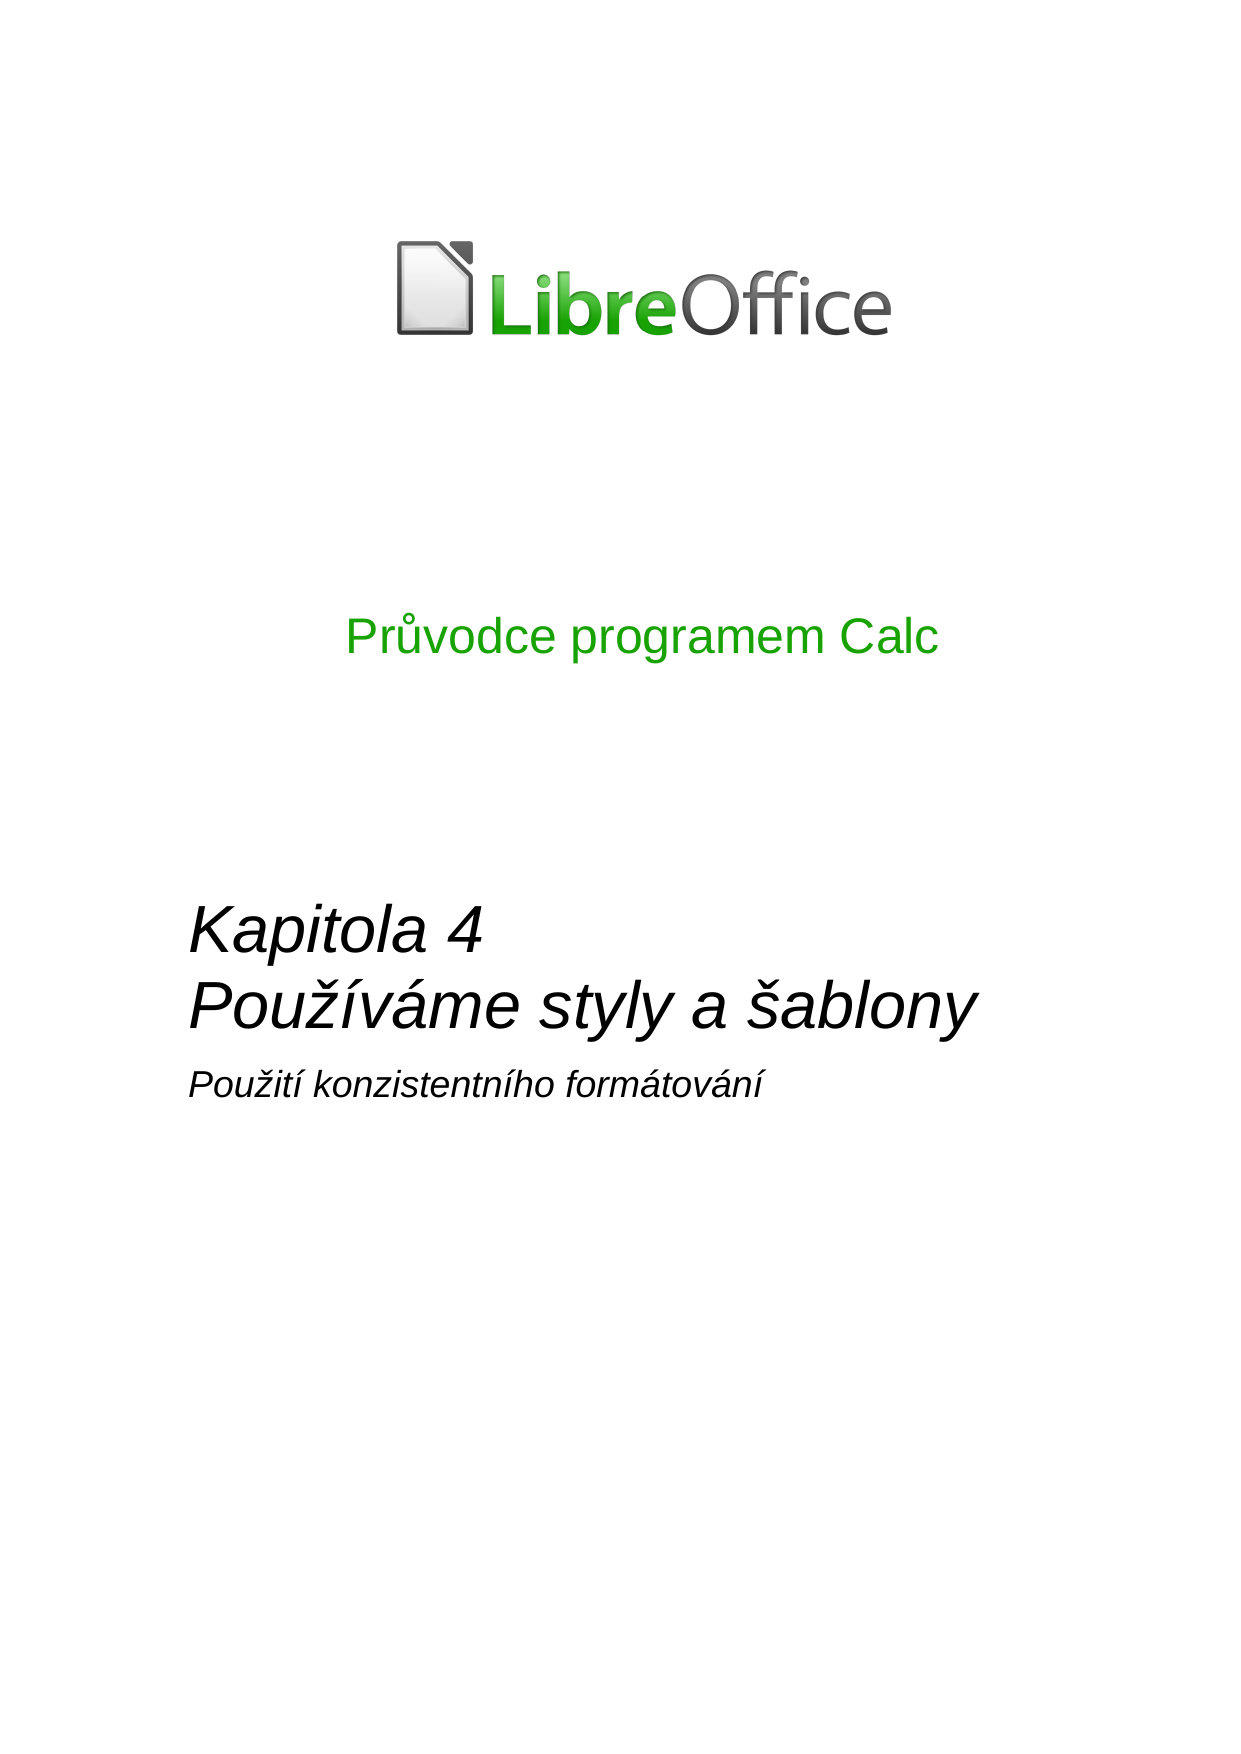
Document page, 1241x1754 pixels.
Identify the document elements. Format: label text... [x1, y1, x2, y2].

subtitle Použití konzistentního formátování [188, 1062, 1098, 1105]
title Kapitola 4 Používáme styly a šablony [188, 889, 1098, 1043]
text Průvodce programem Calc [188, 607, 1098, 664]
